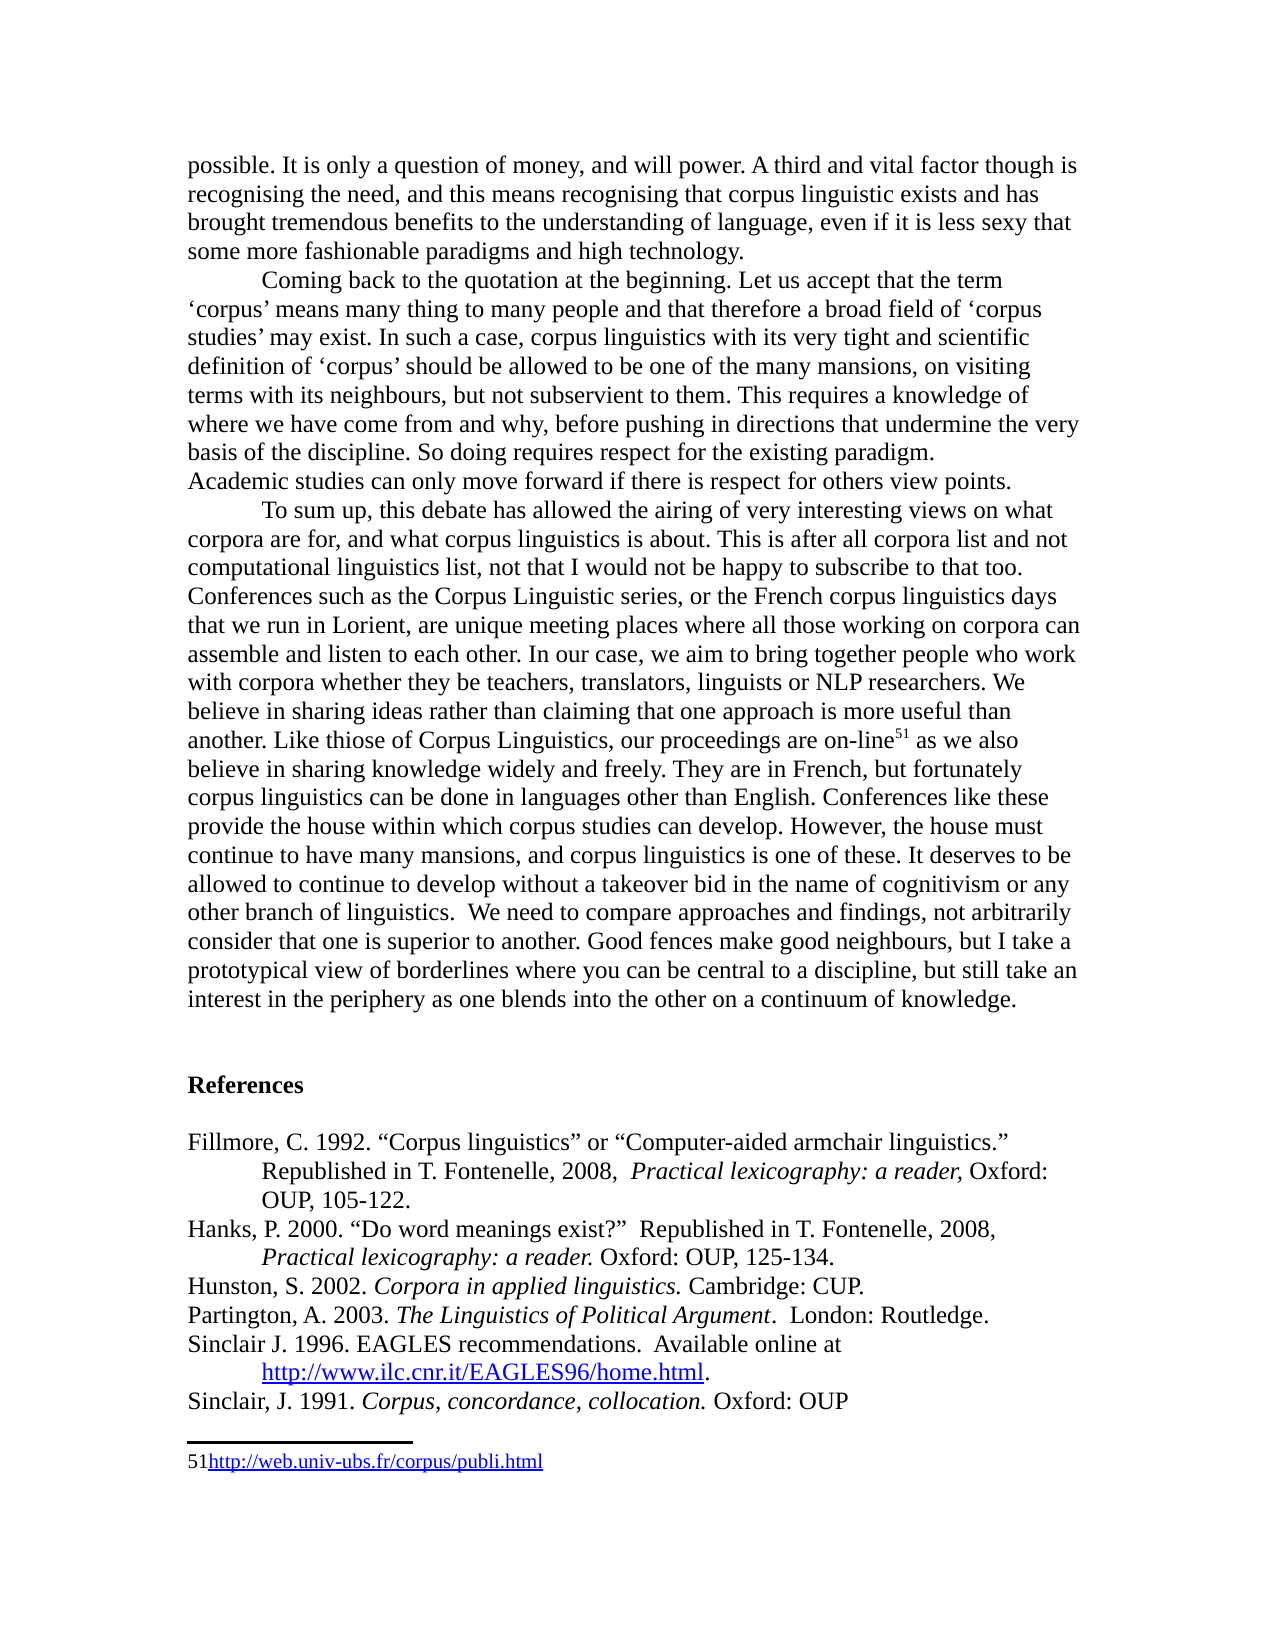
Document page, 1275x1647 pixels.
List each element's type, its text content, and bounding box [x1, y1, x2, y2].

text To sum up, this debate has allowed the airing of very interesting views on what corpora are for, and what corpus linguistics is about. This is after all corpora list and not computational linguistics list, not that I would not be happy to subscribe to that too. Conferences such as the Corpus Linguistic series, or the French corpus linguistics days that we run in Lorient, are unique meeting places where all those working on corpora can assemble and listen to each other. In our case, we aim to bring together people who work with corpora whether they be teachers, translators, linguists or NLP researchers. We believe in sharing ideas rather than claiming that one approach is more useful than another. Like thiose of Corpus Linguistics, our proceedings are on-line as we also believe in sharing knowledge widely and freely. They are in French, but fortunately corpus linguistics can be done in languages other than English. Conferences like these provide the house within which corpus studies can develop. However, the house must continue to have many mansions, and corpus linguistics is one of these. It deserves to be allowed to continue to develop without a takeover bid in the name of cognitivism or any other branch of linguistics. We need to compare approaches and findings, not arbitrarily consider that one is superior to another. Good fences make good neighbours, but I take a prototypical view of borderlines where you can be central to a discipline, but still take an interest in the periphery as one blends into the other on a continuum of knowledge. [187, 495, 1087, 1012]
text http://web.univ-ubs.fr/corpus/publi.html [187, 1448, 1087, 1473]
text Coming back to the quotation at the beginning. Let us accept that the term ‘corpus’ means many thing to many people and that therefore a broad field of ‘corpus studies’ may exist. In such a case, corpus linguistics with its very tight and scientific definition of ‘corpus’ should be allowed to be one of the many mansions, on visiting terms with its neighbours, but not subservient to them. This requires a knowledge of where we have come from and why, before pushing in directions that undermine the very basis of the discipline. So doing requires respect for the existing paradigm. [187, 265, 1087, 466]
text Fillmore, C. 1992. “Corpus linguistics” or “Computer-aided armchair linguistics.” Republished in T. Fontenelle, 2008, Practical lexicography: a reader, Oxford: OUP, 105-122. [187, 1127, 1087, 1214]
text Partington, A. 2003. The Linguistics of Political Argument. London: Routledge. [187, 1300, 1087, 1329]
text possible. It is only a question of money, and will power. A third and vital factor though is recognising the need, and this means recognising that corpus linguistic exists and has brought tremendous benefits to the understanding of language, even if it is less sexy that some more fashionable paradigms and high technology. [187, 150, 1087, 265]
text Sinclair, J. 1991. Corpus, concordance, collocation. Oxford: OUP [187, 1386, 1087, 1415]
text References [187, 1070, 1087, 1099]
text Hanks, P. 2000. “Do word meanings exist?” Republished in T. Fontenelle, 2008, Practical lexicography: a reader. Oxford: OUP, 125-134. [187, 1214, 1087, 1271]
text Academic studies can only move forward if there is respect for others view points. [187, 466, 1087, 495]
text Sinclair J. 1996. EAGLES recommendations. Available online at http://www.ilc.cnr.it/EAGLES96/home.html. [187, 1329, 1087, 1386]
text Hunston, S. 2002. Corpora in applied linguistics. Cambridge: CUP. [187, 1271, 1087, 1300]
